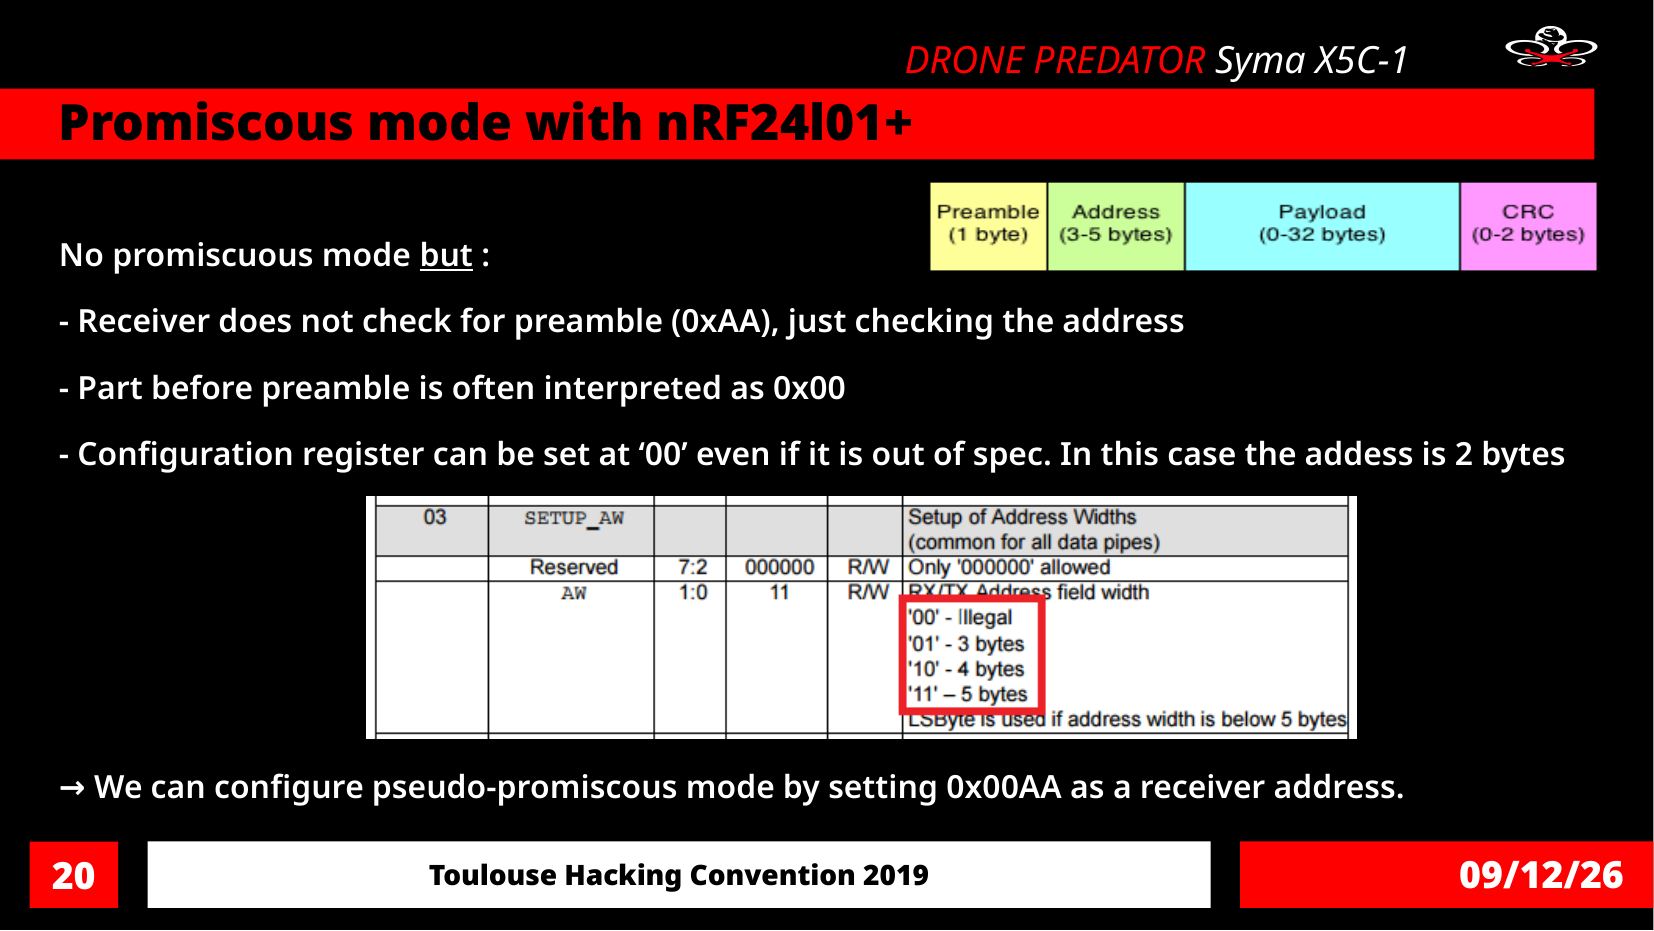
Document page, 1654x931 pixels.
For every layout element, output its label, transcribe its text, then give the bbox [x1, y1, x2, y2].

list No promiscuous mode but : - Receiver does not check for preamble (0xAA), just checking the address - Part before preamble is often interpreted as 0x00 - Configuration register can be set at ‘00’ even if it is out of spec. In this case the addess is 2 bytes → We can configure pseudo-promiscous mode by setting 0x00AA as a receiver address. [59, 231, 1583, 830]
picture [1488, 15, 1617, 80]
title Promiscous mode with nRF24l01+ [59, 44, 1595, 156]
picture [366, 496, 1357, 739]
picture [927, 180, 1601, 278]
